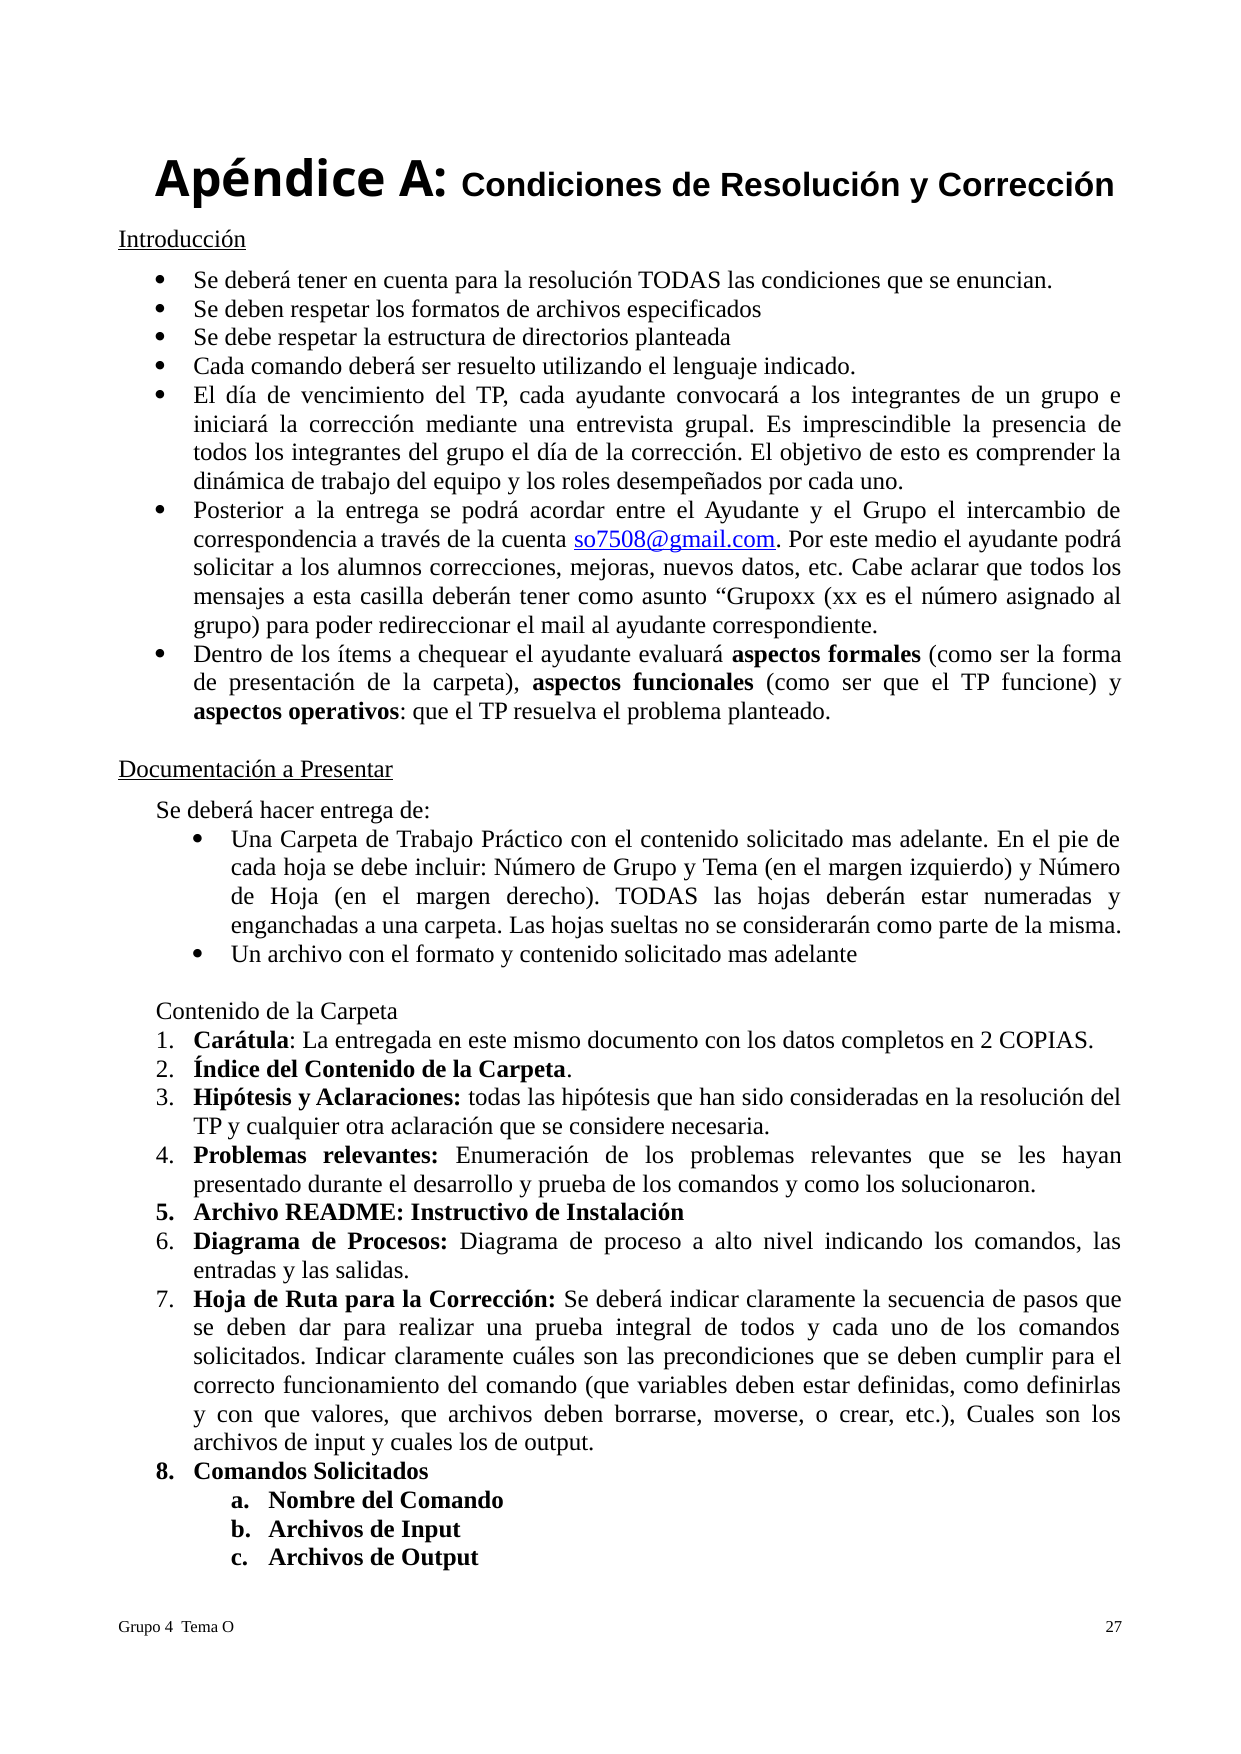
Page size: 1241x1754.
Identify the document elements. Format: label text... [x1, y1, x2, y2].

list Archivo README: Instructivo de Instalación [156, 1197, 1122, 1226]
list Archivos de Input [231, 1514, 1122, 1542]
list Carátula: La entregada en este mismo documento con los datos completos en 2 COPIAS. [156, 1025, 1122, 1054]
list Se debe respetar la estructura de directorios planteada [156, 322, 1122, 351]
text Documentación a Presentar [118, 754, 1122, 782]
list Hipótesis y Aclaraciones: todas las hipótesis que han sido consideradas en la resolución del TP y cualquier otra aclaración que se considere necesaria. [156, 1082, 1122, 1140]
list Un archivo con el formato y contenido solicitado mas adelante [193, 939, 1122, 967]
list Hoja de Ruta para la Corrección: Se deberá indicar claramente la secuencia de pasos que se deben dar para realizar una prueba integral de todos y cada uno de los comandos solicitados. Indicar claramente cuáles son las precondiciones que se deben cumplir para el correcto funcionamiento del comando (que variables deben estar definidas, como definirlas y con que valores, que archivos deben borrarse, moverse, o crear, etc.), Cuales son los archivos de input y cuales los de output. [156, 1284, 1122, 1456]
list Se deberá tener en cuenta para la resolución TODAS las condiciones que se enuncian. [156, 265, 1122, 294]
list Una Carpeta de Trabajo Práctico con el contenido solicitado mas adelante. En el pie de cada hoja se debe incluir: Número de Grupo y Tema (en el margen izquierdo) y Número de Hoja (en el margen derecho). TODAS las hojas deberán estar numeradas y enganchadas a una carpeta. Las hojas sueltas no se considerarán como parte de la misma. [193, 824, 1122, 939]
subtitle Apéndice A: Condiciones de Resolución y Corrección [156, 143, 1122, 211]
list Posterior a la entrega se podrá acordar entre el Ayudante y el Grupo el intercambio de correspondencia a través de la cuenta so7508@gmail.com. Por este medio el ayudante podrá solicitar a los alumnos correcciones, mejoras, nuevos datos, etc. Cabe aclarar que todos los mensajes a esta casilla deberán tener como asunto “Grupoxx (xx es el número asignado al grupo) para poder redireccionar el mail al ayudante correspondiente. [156, 495, 1122, 639]
text Contenido de la Carpeta [156, 996, 1122, 1025]
list Diagrama de Procesos: Diagrama de proceso a alto nivel indicando los comandos, las entradas y las salidas. [156, 1226, 1122, 1284]
list El día de vencimiento del TP, cada ayudante convocará a los integrantes de un grupo e iniciará la corrección mediante una entrevista grupal. Es imprescindible la presencia de todos los integrantes del grupo el día de la corrección. El objetivo de esto es comprender la dinámica de trabajo del equipo y los roles desempeñados por cada uno. [156, 380, 1122, 495]
list Se deben respetar los formatos de archivos especificados [156, 294, 1122, 322]
list Comandos Solicitados [156, 1456, 1122, 1485]
text Se deberá hacer entrega de: [156, 795, 1122, 824]
list Archivos de Output [231, 1542, 1122, 1571]
text Introducción [118, 224, 1122, 252]
list Dentro de los ítems a chequear el ayudante evaluará aspectos formales (como ser la forma de presentación de la carpeta), aspectos funcionales (como ser que el TP funcione) y aspectos operativos: que el TP resuelva el problema planteado. [156, 639, 1122, 725]
list Cada comando deberá ser resuelto utilizando el lenguaje indicado. [156, 351, 1122, 380]
list Nombre del Comando [231, 1485, 1122, 1514]
list Índice del Contenido de la Carpeta. [156, 1054, 1122, 1082]
list Problemas relevantes: Enumeración de los problemas relevantes que se les hayan presentado durante el desarrollo y prueba de los comandos y como los solucionaron. [156, 1140, 1122, 1197]
